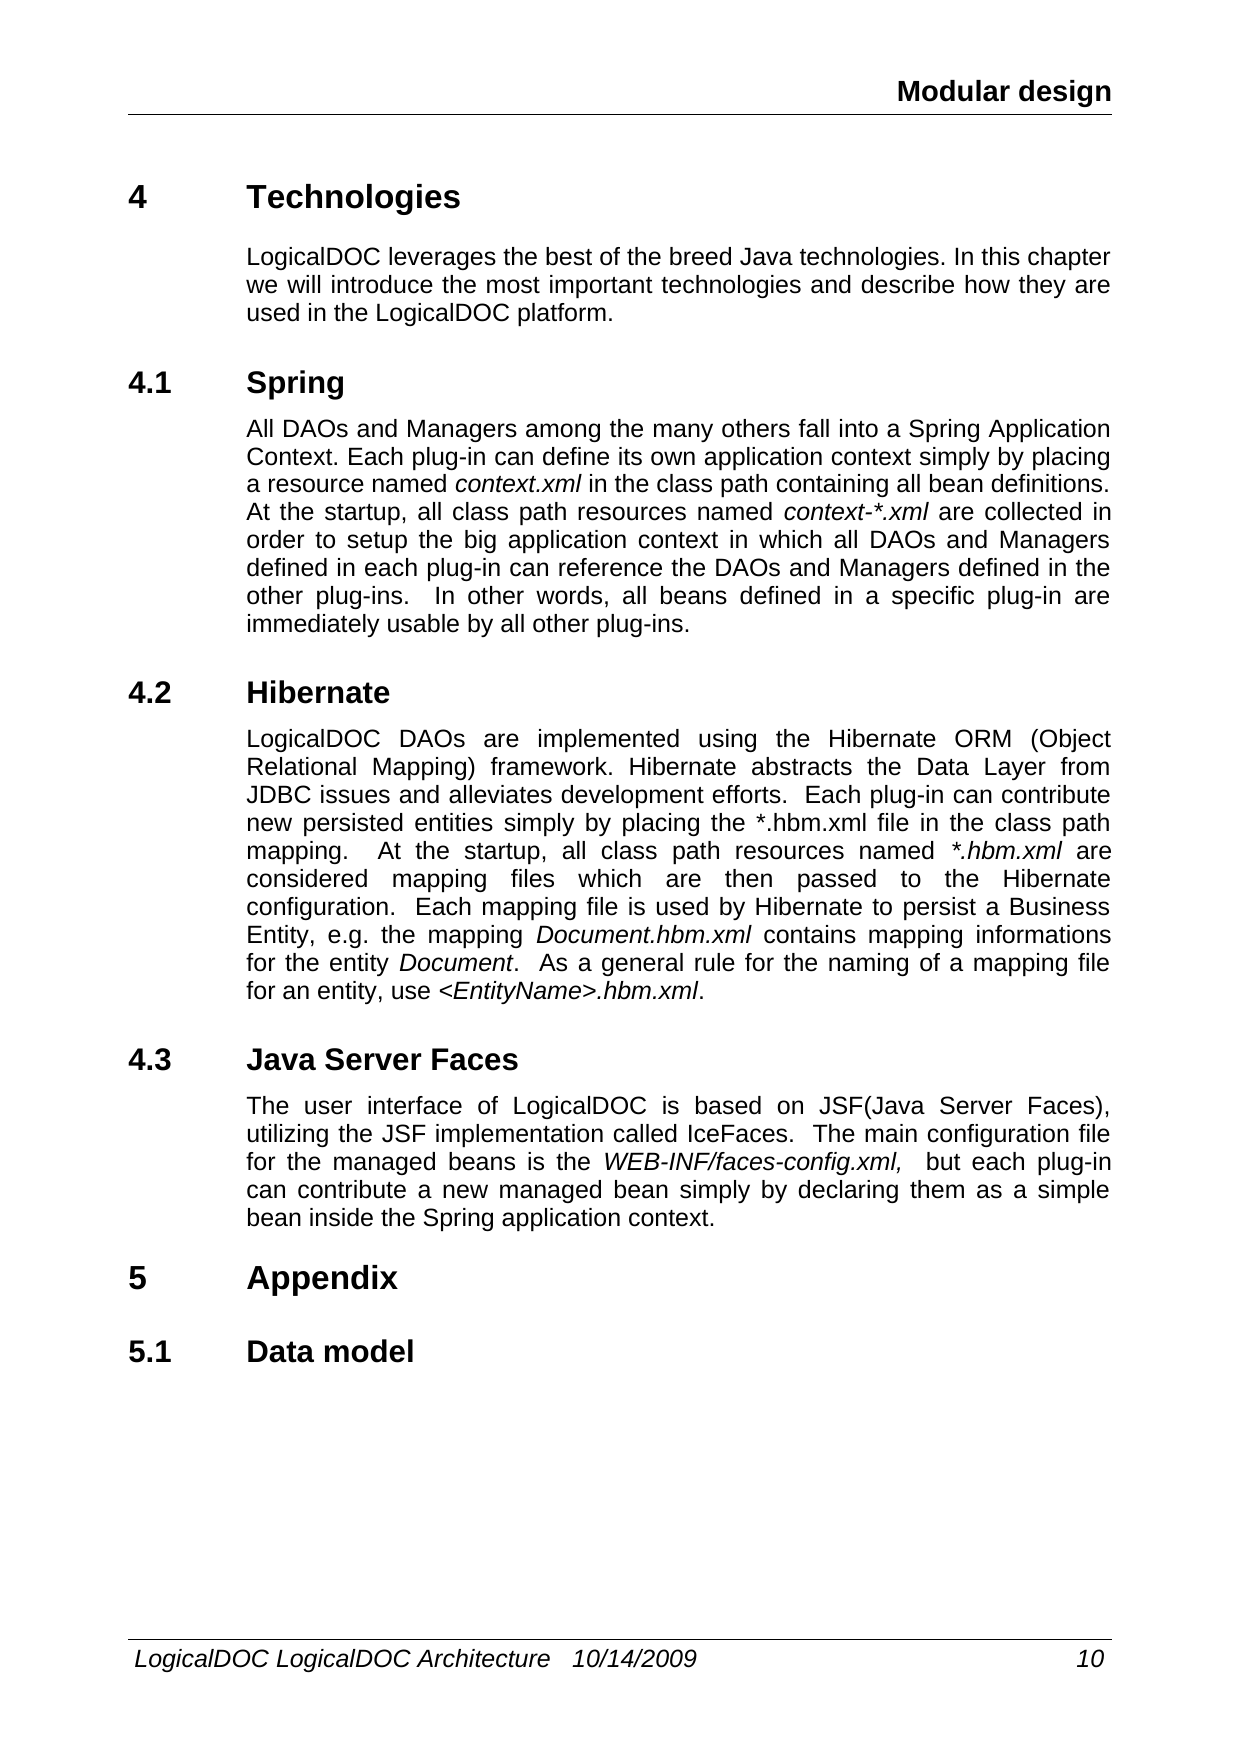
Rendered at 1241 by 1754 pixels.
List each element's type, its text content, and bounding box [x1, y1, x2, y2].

text LogicalDOC leverages the best of the breed Java technologies. In this chapter we will introduce the most important technologies and describe how they are used in the LogicalDOC platform. [246, 243, 1112, 327]
subtitle Java Server Faces [128, 1042, 1112, 1077]
subtitle Hibernate [128, 676, 1112, 710]
subtitle Spring [128, 365, 1112, 399]
text At the startup, all class path resources named context-*.xml are collected in order to setup the big application context in which all DAOs and Managers defined in each plug-in can reference the DAOs and Managers defined in the other plug-ins. In other words, all beans defined in a specific plug-in are immediately usable by all other plug-ins. [246, 498, 1112, 638]
text All DAOs and Managers among the many others fall into a Spring Application Context. Each plug-in can define its own application context simply by placing a resource named context.xml in the class path containing all bean definitions. [246, 414, 1112, 498]
subtitle Appendix [128, 1259, 1112, 1297]
text The user interface of LogicalDOC is based on JSF(Java Server Faces), utilizing the JSF implementation called IceFaces. The main configuration file for the managed beans is the WEB-INF/faces-config.xml, but each plug-in can contribute a new managed bean simply by declaring them as a simple bean inside the Spring application context. [246, 1092, 1112, 1231]
subtitle Data model [128, 1334, 1112, 1369]
text LogicalDOC DAOs are implemented using the Hibernate ORM (Object Relational Mapping) framework. Hibernate abstracts the Data Layer from JDBC issues and alleviates development efforts. Each plug-in can contribute new persisted entities simply by placing the *.hbm.xml file in the class path mapping. At the startup, all class path resources named *.hbm.xml are considered mapping files which are then passed to the Hibernate configuration. Each mapping file is used by Hibernate to persist a Business Entity, e.g. the mapping Document.hbm.xml contains mapping informations for the entity Document. As a general rule for the naming of a mapping file for an entity, use <EntityName>.hbm.xml. [246, 725, 1112, 1004]
subtitle Technologies [128, 178, 1112, 215]
